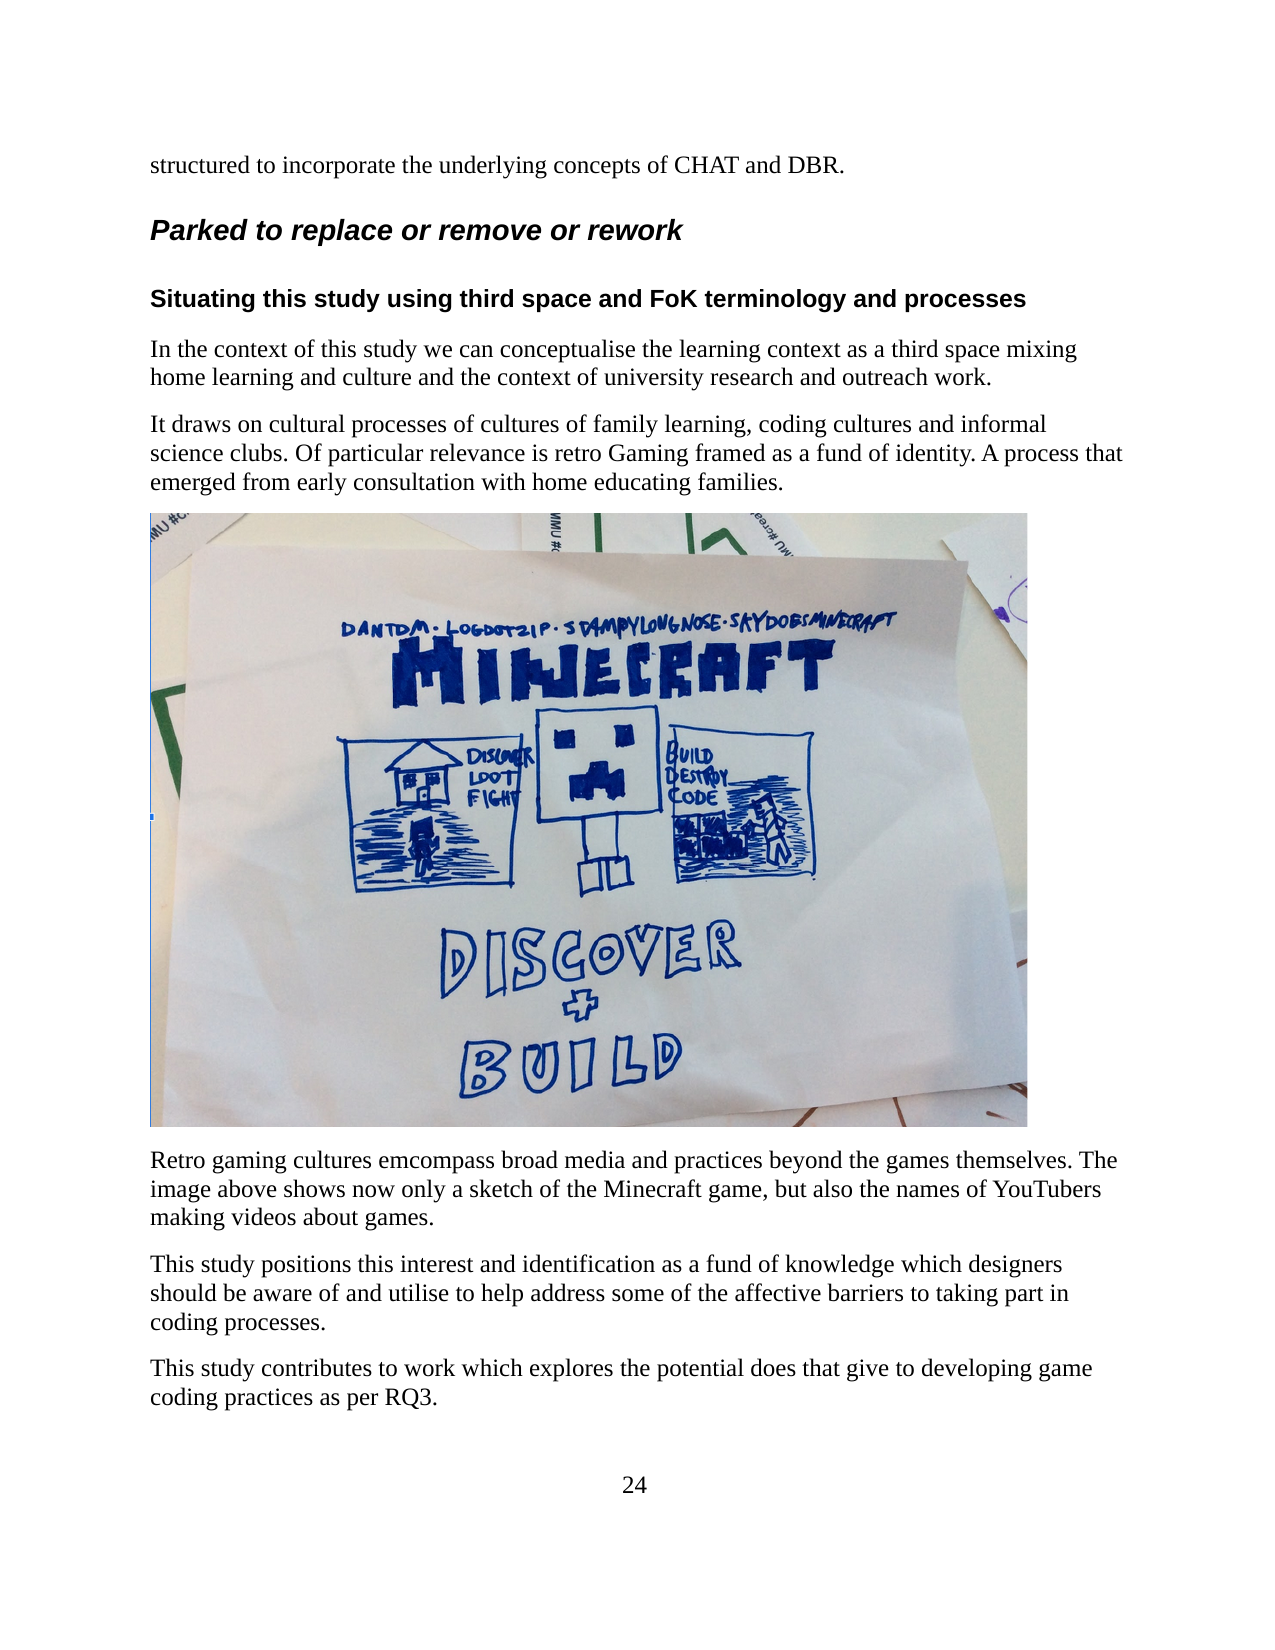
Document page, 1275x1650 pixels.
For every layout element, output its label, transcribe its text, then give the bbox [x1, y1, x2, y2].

text In the context of this study we can conceptualise the learning context as a third space mixing home learning and culture and the context of university research and outreach work. [150, 334, 1125, 391]
text This study contributes to work which explores the potential does that give to developing game coding practices as per RQ3. [150, 1353, 1125, 1411]
subtitle Parked to replace or remove or rework [150, 213, 1125, 246]
text structured to incorporate the underlying concepts of CHAT and DBR. [150, 150, 1125, 179]
text It draws on cultural processes of cultures of family learning, coding cultures and informal science clubs. Of particular relevance is retro Gaming framed as a fund of identity. A process that emerged from early consultation with home educating families. [150, 409, 1125, 495]
picture [150, 513, 1028, 1127]
subtitle Situating this study using third space and FoK terminology and processes [150, 284, 1125, 312]
text Retro gaming cultures emcompass broad media and practices beyond the games themselves. The image above shows now only a sketch of the Minecraft game, but also the names of YouTubers making videos about games. [150, 1145, 1125, 1231]
text This study positions this interest and identification as a fund of knowledge which designers should be aware of and utilise to help address some of the affective barriers to taking part in coding processes. [150, 1249, 1125, 1335]
